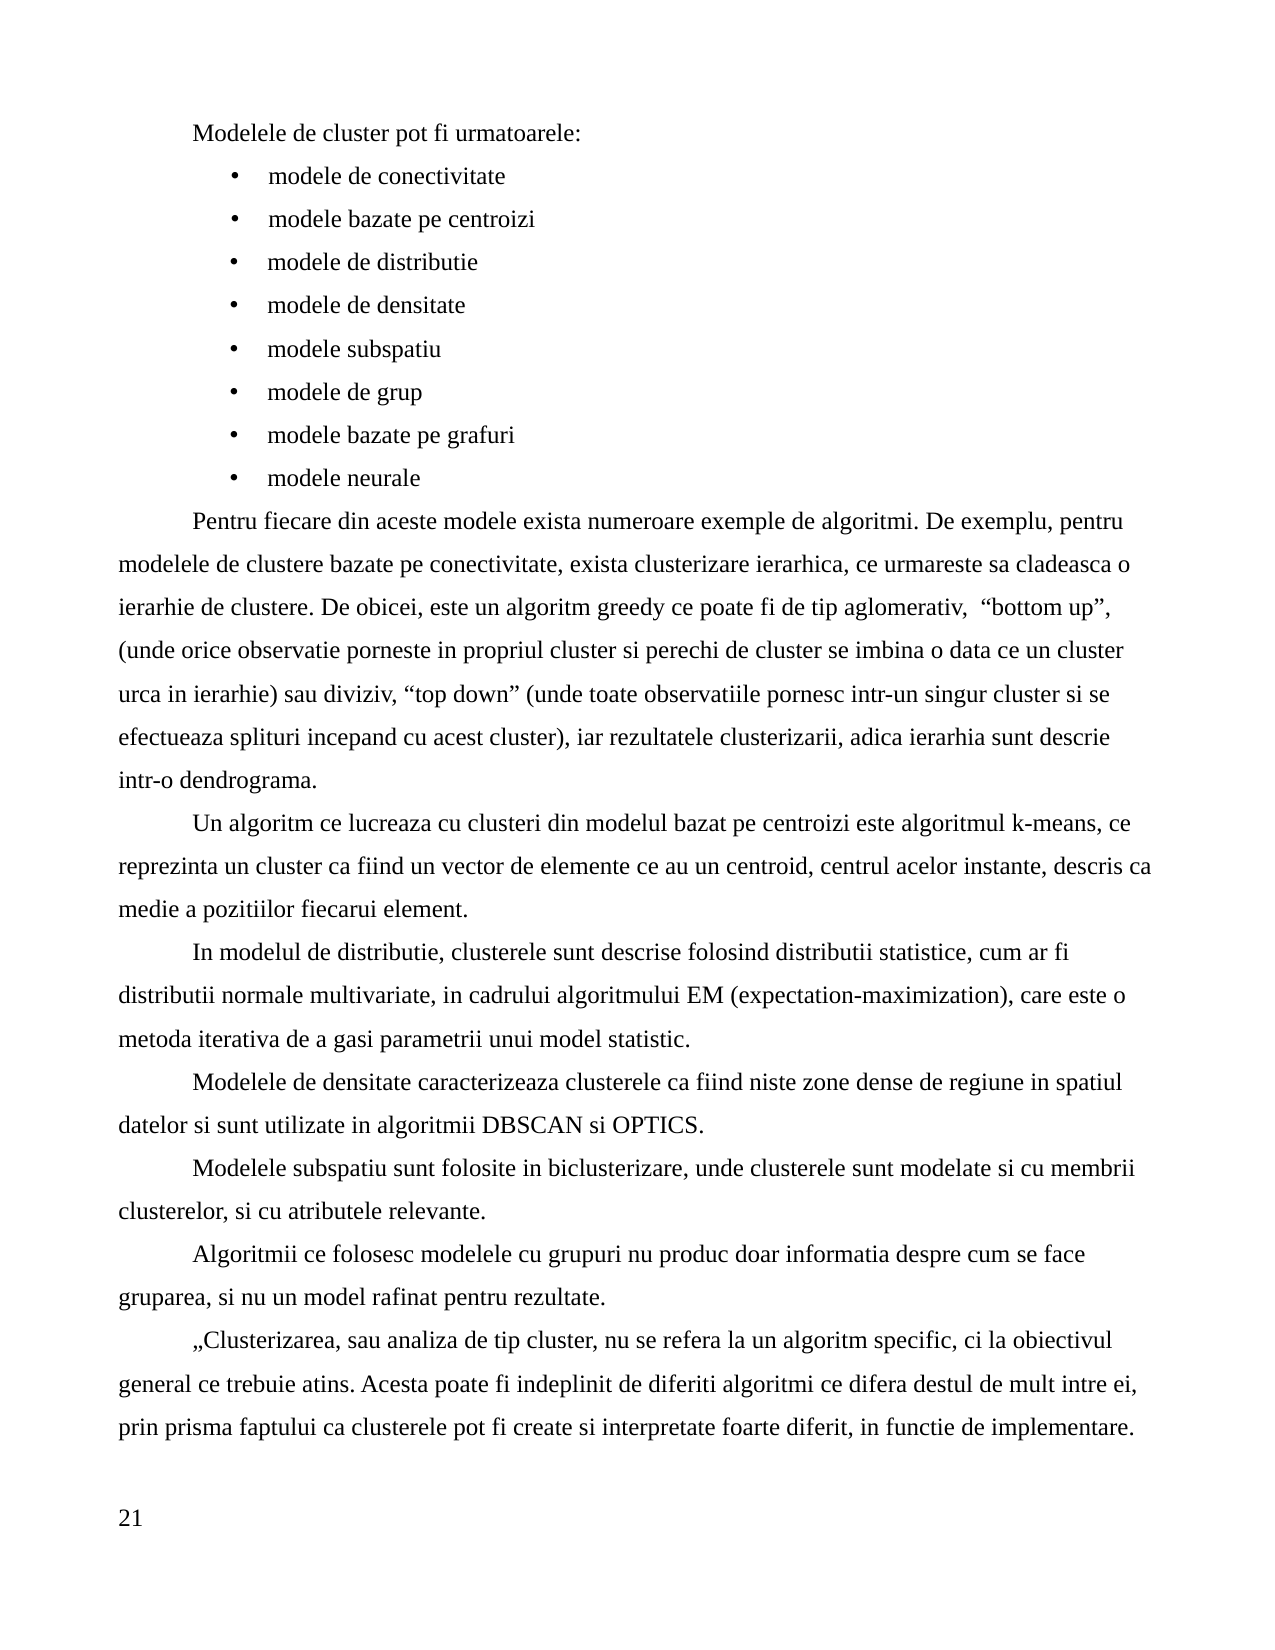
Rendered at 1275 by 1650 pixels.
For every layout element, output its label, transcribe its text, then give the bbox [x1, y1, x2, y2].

text Modelele subspatiu sunt folosite in biclusterizare, unde clusterele sunt modelate si cu membrii clusterelor, si cu atributele relevante. [118, 1153, 1157, 1225]
text In modelul de distributie, clusterele sunt descrise folosind distributii statistice, cum ar fi distributii normale multivariate, in cadrului algoritmului EM (expectation-maximization), care este o metoda iterativa de a gasi parametrii unui model statistic. [118, 937, 1157, 1052]
text „Clusterizarea, sau analiza de tip cluster, nu se refera la un algoritm specific, ci la obiectivul general ce trebuie atins. Acesta poate fi indeplinit de diferiti algoritmi ce difera destul de mult intre ei, prin prisma faptului ca clusterele pot fi create si interpretate foarte diferit, in functie de implementare. [118, 1326, 1157, 1441]
text Pentru fiecare din aceste modele exista numeroare exemple de algoritmi. De exemplu, pentru modelele de clustere bazate pe conectivitate, exista clusterizare ierarhica, ce urmareste sa cladeasca o ierarhie de clustere. De obicei, este un algoritm greedy ce poate fi de tip aglomerativ, “bottom up”, (unde orice observatie porneste in propriul cluster si perechi de cluster se imbina o data ce un cluster urca in ierarhie) sau diviziv, “top down” (unde toate observatiile pornesc intr-un singur cluster si se efectueaza splituri incepand cu acest cluster), iar rezultatele clusterizarii, adica ierarhia sunt descrie intr-o dendrograma. [118, 506, 1157, 794]
list modele bazate pe centroizi [231, 204, 1157, 233]
list modele de conectivitate [231, 161, 1157, 190]
text Un algoritm ce lucreaza cu clusteri din modelul bazat pe centroizi este algoritmul k-means, ce reprezinta un cluster ca fiind un vector de elemente ce au un centroid, centrul acelor instante, descris ca medie a pozitiilor fiecarui element. [118, 808, 1157, 923]
list modele de distributie [229, 247, 1157, 276]
text Modelele de densitate caracterizeaza clusterele ca fiind niste zone dense de regiune in spatiul datelor si sunt utilizate in algoritmii DBSCAN si OPTICS. [118, 1067, 1157, 1139]
text Algoritmii ce folosesc modelele cu grupuri nu produc doar informatia despre cum se face gruparea, si nu un model rafinat pentru rezultate. [118, 1239, 1157, 1311]
list modele neurale [229, 463, 1157, 492]
list modele de grup [229, 377, 1157, 406]
list modele subspatiu [229, 334, 1157, 362]
list modele bazate pe grafuri [229, 420, 1157, 449]
text Modelele de cluster pot fi urmatoarele: [118, 118, 1157, 147]
list modele de densitate [229, 291, 1157, 319]
